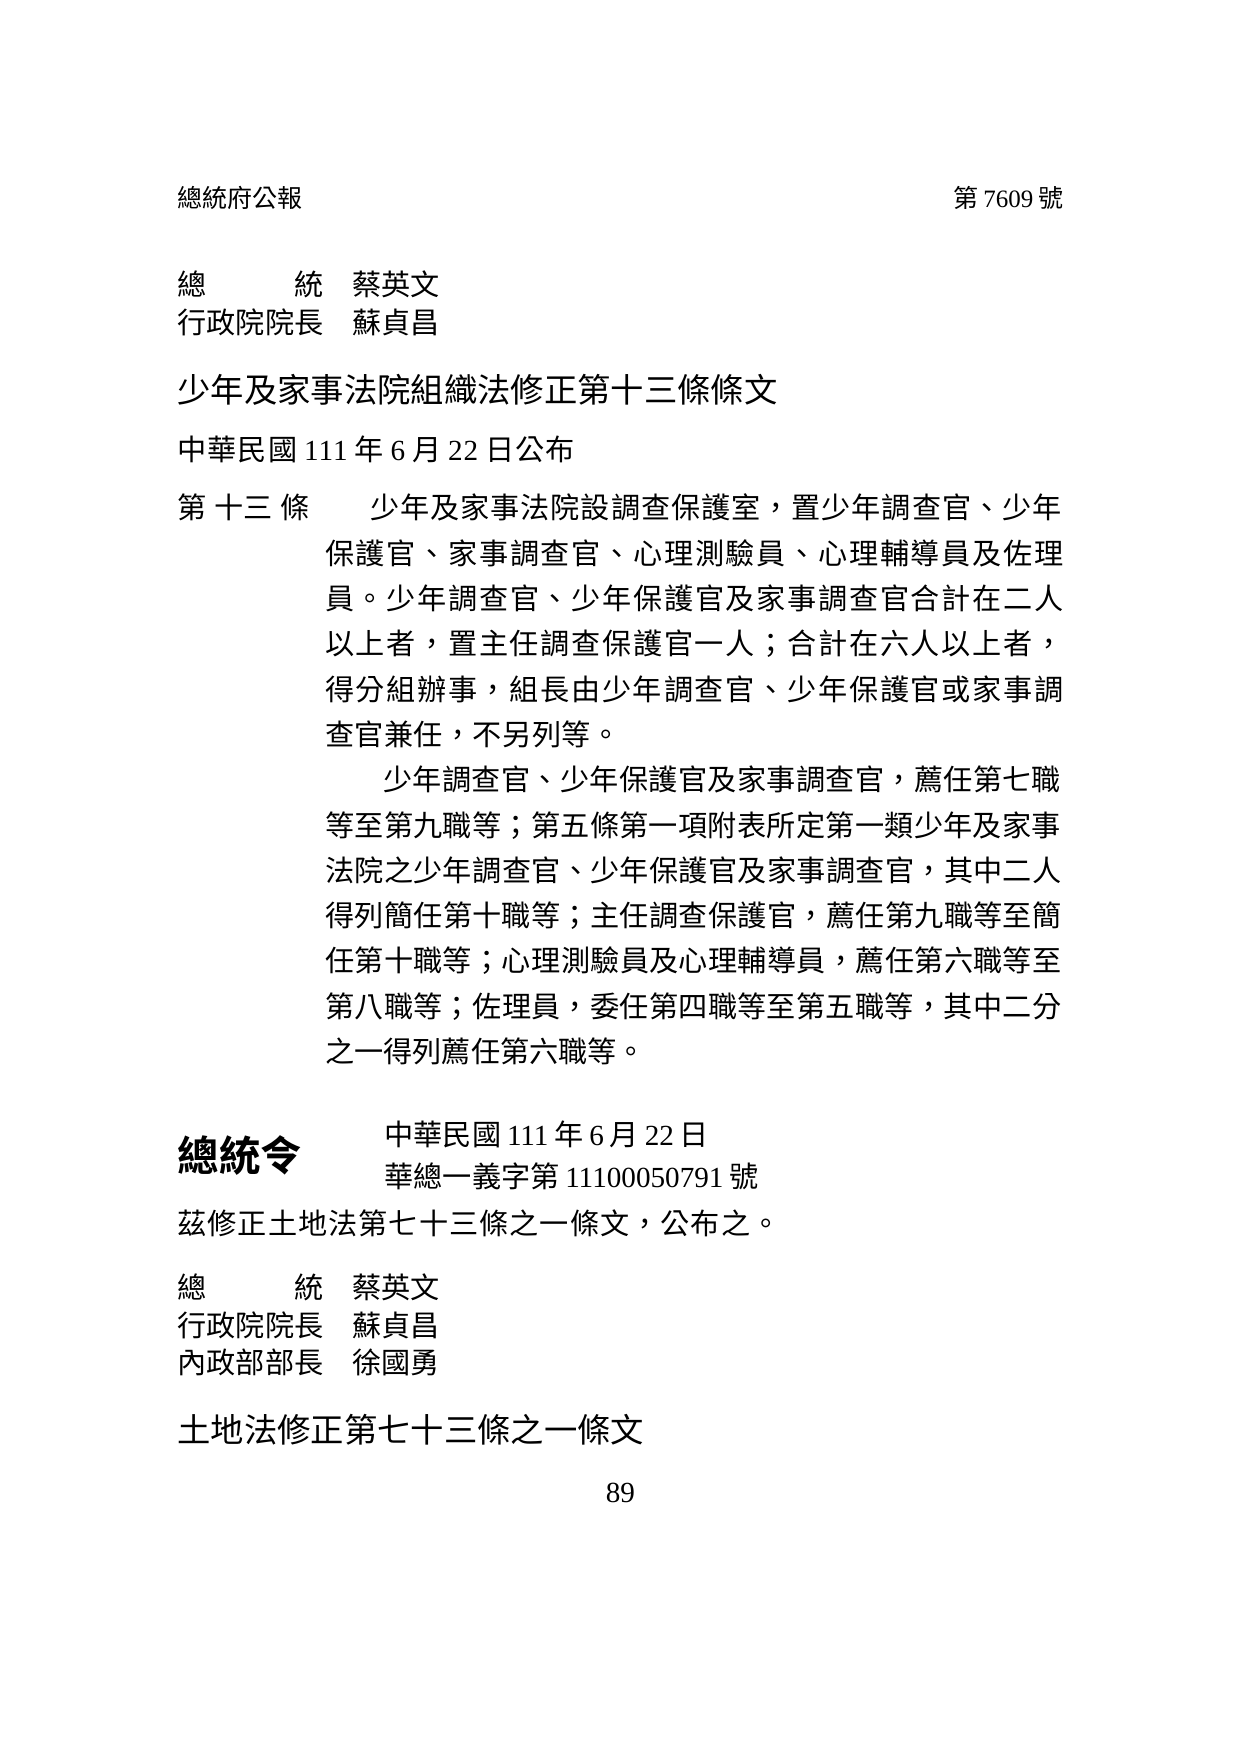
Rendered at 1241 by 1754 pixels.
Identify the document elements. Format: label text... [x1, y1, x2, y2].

text 第 十三 條 少年及家事法院設調查保護室，置少年調查官、少年保護官、家事調查官、心理測驗員、心理輔導員及佐理員。少年調查官、少年保護官及家事調查官合計在二人以上者，置主任調查保護官一人；合計在六人以上者，得分組辦事，組長由少年調查官、少年保護官或家事調查官兼任，不另列等。 [177, 482, 1063, 754]
text 茲修正土地法第七十三條之一條文，公布之。 [177, 1198, 1063, 1243]
text 少年及家事法院組織法修正第十三條條文 [177, 366, 1063, 412]
text 總 統 蔡英文 行政院院長 蘇貞昌 內政部部長 徐國勇 [177, 1268, 1063, 1381]
text 土地法修正第七十三條之一條文 [177, 1406, 1063, 1452]
table_header 總統令 [174, 1109, 381, 1198]
table_header 中華民國111年6月22日 華總一義字第11100050791號 [381, 1109, 877, 1198]
text 中華民國111年6月22日公布 [177, 424, 1063, 470]
text 總 統 蔡英文 行政院院長 蘇貞昌 [177, 266, 1063, 341]
text 少年調查官、少年保護官及家事調查官，薦任第七職等至第九職等；第五條第一項附表所定第一類少年及家事法院之少年調查官、少年保護官及家事調查官，其中二人得列簡任第十職等；主任調查保護官，薦任第九職等至簡任第十職等；心理測驗員及心理輔導員，薦任第六職等至第八職等；佐理員，委任第四職等至第五職等，其中二分之一得列薦任第六職等。 [325, 754, 1063, 1072]
